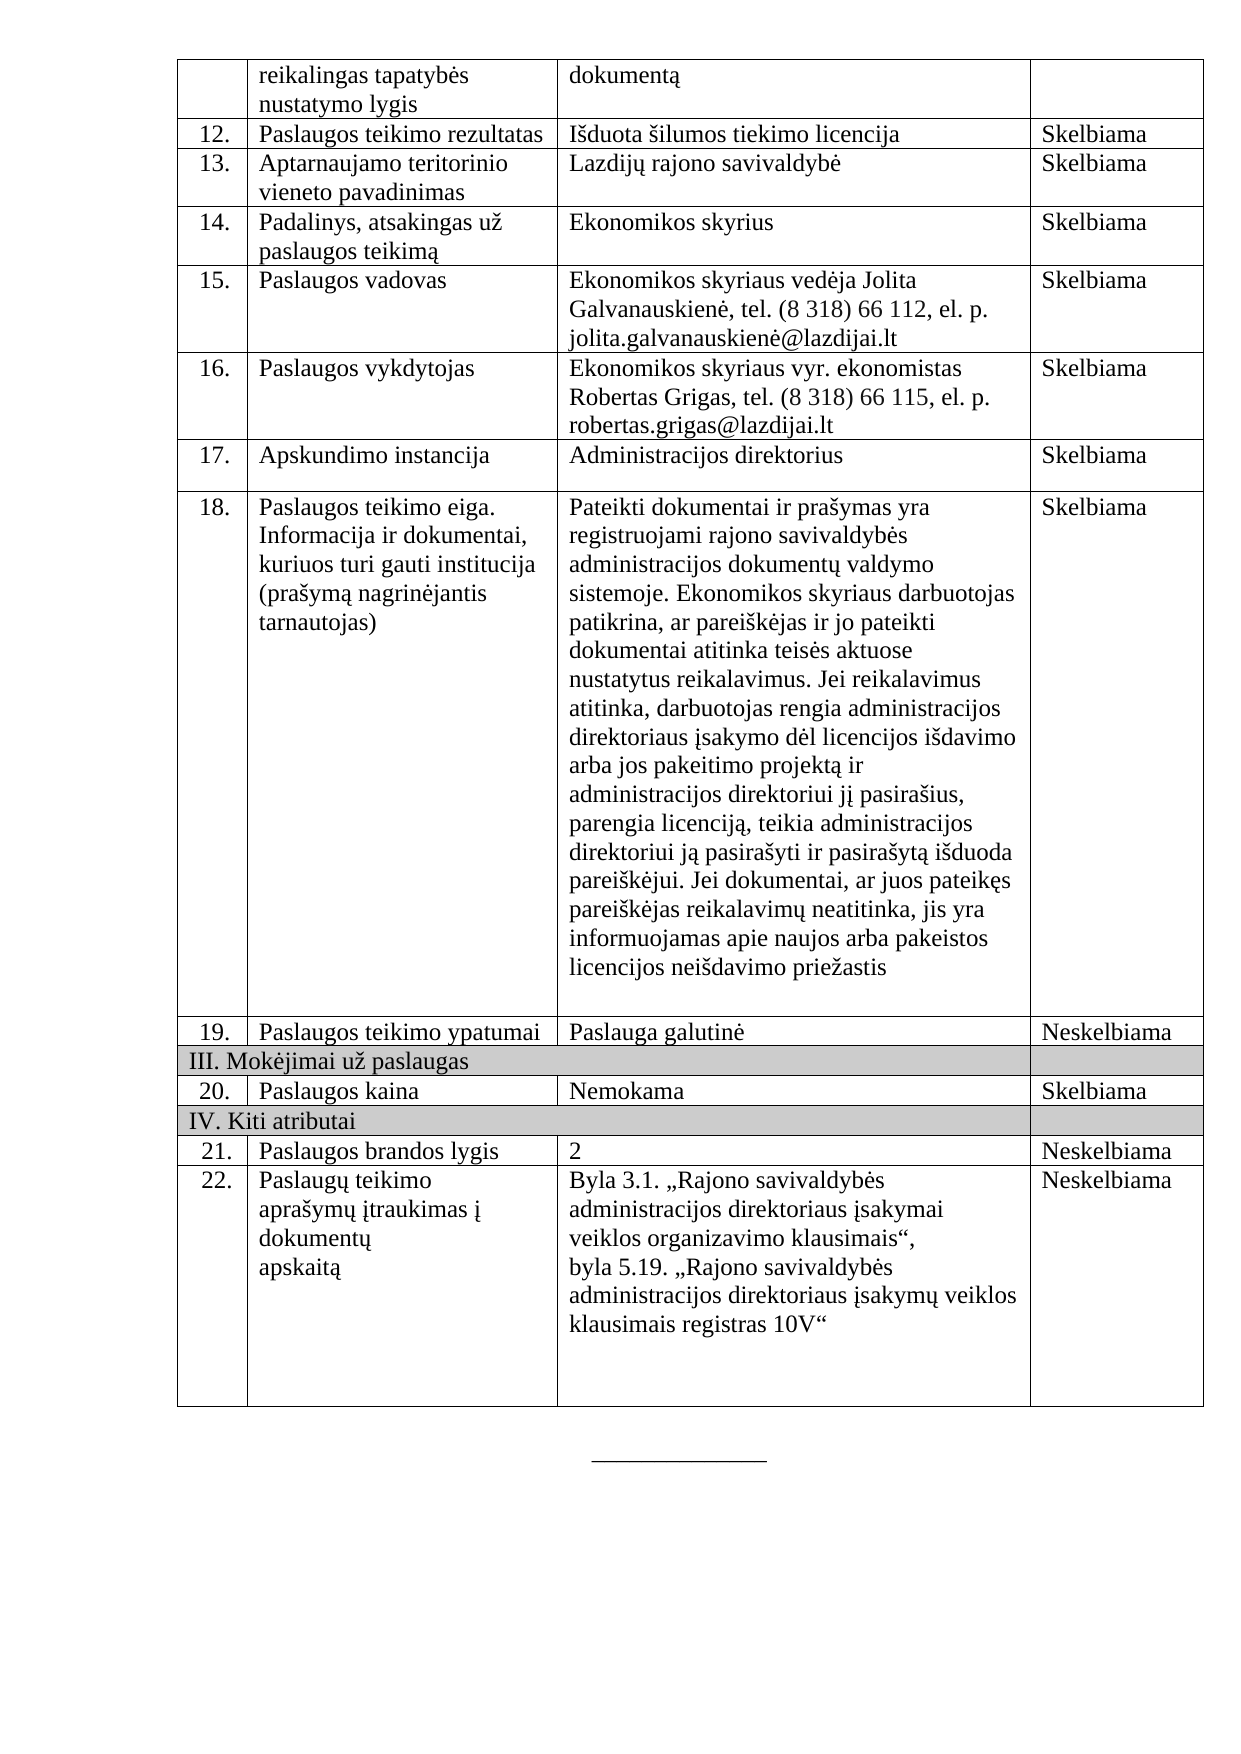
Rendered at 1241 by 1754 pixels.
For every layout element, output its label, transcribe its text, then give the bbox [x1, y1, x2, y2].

table_cell Paslaugos teikimo ypatumai [248, 1017, 557, 1045]
table_cell reikalingas tapatybės nustatymo lygis [248, 60, 557, 118]
text ______________ [177, 1436, 1181, 1464]
table_cell Paslaugos kaina [248, 1076, 557, 1105]
table_cell 19. [178, 1017, 247, 1045]
table_cell 20. [178, 1076, 247, 1105]
table_cell Skelbiama [1031, 1076, 1203, 1105]
table_cell Skelbiama [1031, 492, 1203, 1016]
table_cell [178, 60, 247, 118]
table_cell Paslaugos vadovas [248, 266, 557, 352]
table_cell Neskelbiama [1031, 1136, 1203, 1164]
table_cell Neskelbiama [1031, 1017, 1203, 1045]
table_cell dokumentą [558, 60, 1030, 118]
table_cell Paslauga galutinė [558, 1017, 1030, 1045]
table_cell [1031, 1046, 1203, 1075]
table_cell Nemokama [558, 1076, 1030, 1105]
table_cell 21. [178, 1136, 247, 1164]
table_cell Skelbiama [1031, 266, 1203, 352]
table_cell Paslaugos teikimo rezultatas [248, 119, 557, 147]
table_cell Skelbiama [1031, 440, 1203, 491]
table_cell Administracijos direktorius [558, 440, 1030, 491]
table_cell Paslaugos vykdytojas [248, 353, 557, 439]
table_cell Paslaugų teikimo aprašymų įtraukimas į dokumentų apskaitą [248, 1166, 557, 1406]
table_cell Neskelbiama [1031, 1166, 1203, 1406]
table_cell Skelbiama [1031, 207, 1203, 264]
table_cell Padalinys, atsakingas už paslaugos teikimą [248, 207, 557, 264]
table_cell Išduota šilumos tiekimo licencija [558, 119, 1030, 147]
table_cell 22. [178, 1166, 247, 1406]
table_cell IV. Kiti atributai [178, 1106, 1030, 1135]
table_cell Paslaugos brandos lygis [248, 1136, 557, 1164]
table_cell Lazdijų rajono savivaldybė [558, 149, 1030, 206]
table_cell Byla 3.1. „Rajono savivaldybės administracijos direktoriaus įsakymai veiklos organizavimo klausimais“, byla 5.19. „Rajono savivaldybės administracijos direktoriaus įsakymų veiklos klausimais registras 10V“ [558, 1166, 1030, 1406]
table_cell 18. [178, 492, 247, 1016]
table_cell Ekonomikos skyriaus vedėja Jolita Galvanauskienė, tel. (8 318) 66 112, el. p. jolita.galvanauskienė@lazdijai.lt [558, 266, 1030, 352]
table_cell Paslaugos teikimo eiga. Informacija ir dokumentai, kuriuos turi gauti institucija (prašymą nagrinėjantis tarnautojas) [248, 492, 557, 1016]
table_cell Pateikti dokumentai ir prašymas yra registruojami rajono savivaldybės administracijos dokumentų valdymo sistemoje. Ekonomikos skyriaus darbuotojas patikrina, ar pareiškėjas ir jo pateikti dokumentai atitinka teisės aktuose nustatytus reikalavimus. Jei reikalavimus atitinka, darbuotojas rengia administracijos direktoriaus įsakymo dėl licencijos išdavimo arba jos pakeitimo projektą ir administracijos direktoriui jį pasirašius, parengia licenciją, teikia administracijos direktoriui ją pasirašyti ir pasirašytą išduoda pareiškėjui. Jei dokumentai, ar juos pateikęs pareiškėjas reikalavimų neatitinka, jis yra informuojamas apie naujos arba pakeistos licencijos neišdavimo priežastis [558, 492, 1030, 1016]
table_cell [1031, 60, 1203, 118]
table_cell Skelbiama [1031, 119, 1203, 147]
table_cell 14. [178, 207, 247, 264]
table_cell Skelbiama [1031, 149, 1203, 206]
table_cell Aptarnaujamo teritorinio vieneto pavadinimas [248, 149, 557, 206]
table_cell 17. [178, 440, 247, 491]
table_cell Apskundimo instancija [248, 440, 557, 491]
table_cell III. Mokėjimai už paslaugas [178, 1046, 1030, 1075]
table_cell Ekonomikos skyrius [558, 207, 1030, 264]
table_cell 13. [178, 149, 247, 206]
table_cell [1031, 1106, 1203, 1135]
table_cell 12. [178, 119, 247, 147]
table_cell Skelbiama [1031, 353, 1203, 439]
table_cell 2 [558, 1136, 1030, 1164]
table_cell 16. [178, 353, 247, 439]
table_cell Ekonomikos skyriaus vyr. ekonomistas Robertas Grigas, tel. (8 318) 66 115, el. p. robertas.grigas@lazdijai.lt [558, 353, 1030, 439]
table_cell 15. [178, 266, 247, 352]
